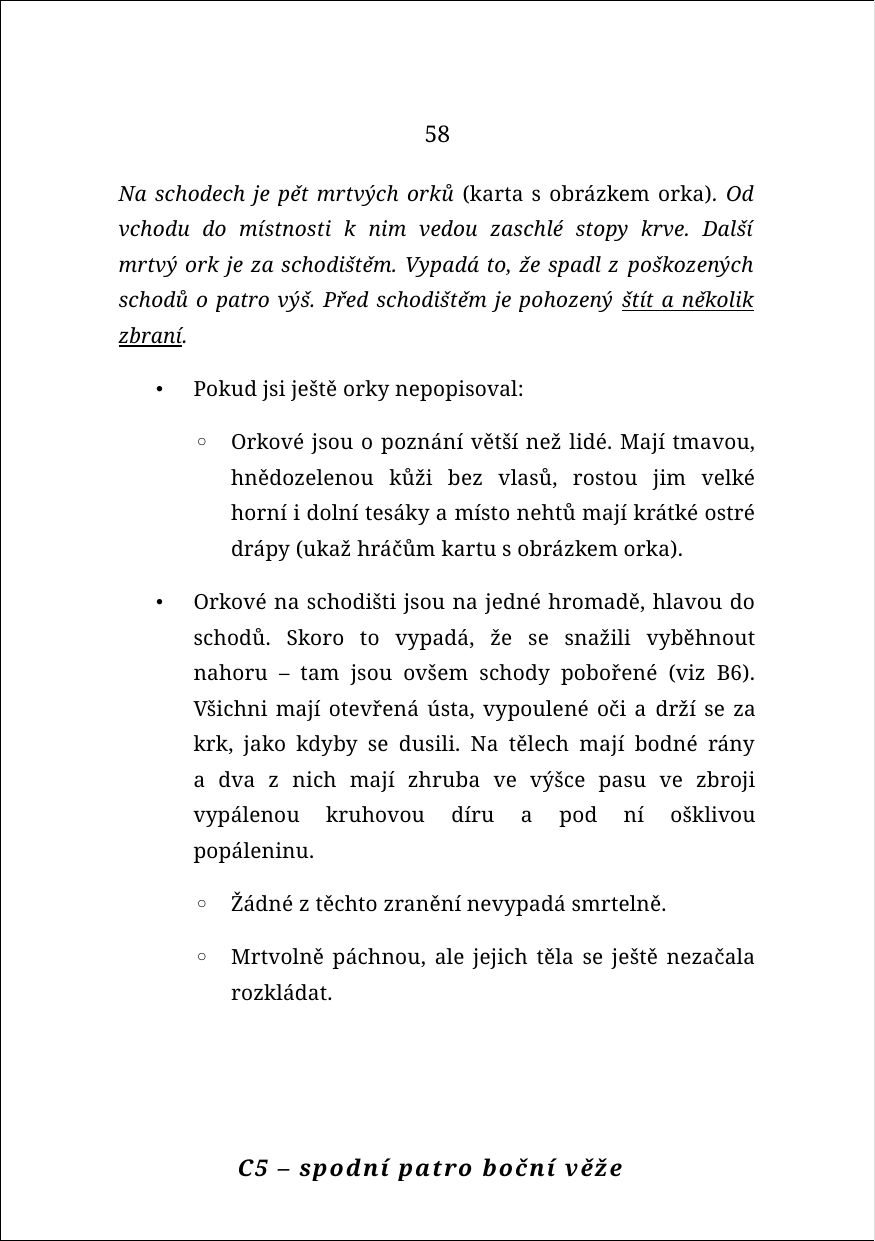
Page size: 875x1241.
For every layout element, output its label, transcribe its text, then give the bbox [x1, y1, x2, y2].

text Na schodech je pět mrtvých orků (karta s obrázkem orka). Od vchodu do místnosti k⁠ nim vedou zaschlé stopy krve. Další mrtvý ork je za schodištěm. Vypadá to, že spadl z⁠ poškozených schodů o⁠ patro výš. Před schodištěm je pohozený štít a⁠ několik zbraní. [118, 179, 756, 349]
list Mrtvolně páchnou, ale jejich těla se ještě nezačala rozkládat. [193, 942, 756, 1006]
list Orkové na schodišti jsou na jedné hromadě, hlavou do schodů. Skoro to vypadá, že se snažili vyběhnout nahoru – tam jsou ovšem schody pobořené (viz B6). Všichni mají otevřená ústa, vypoulené oči a⁠ drží se za krk, jako kdyby se dusili. Na tělech mají bodné rány a⁠ dva z⁠ nich mají zhruba ve výšce pasu ve zbroji vypálenou kruhovou díru a⁠ pod ní ošklivou popáleninu. [156, 587, 756, 864]
list Orkové jsou o⁠ poznání větší než lidé. Mají tmavou, hnědozelenou kůži bez vlasů, rostou jim velké horní i⁠ dolní tesáky a⁠ místo nehtů mají krátké ostré drápy (ukaž hráčům kartu s obrázkem orka). [193, 427, 756, 562]
list Pokud jsi ještě orky nepopisoval: [156, 374, 756, 403]
list Žádné z⁠ těchto zranění nevypadá smrtelně. [193, 889, 756, 918]
